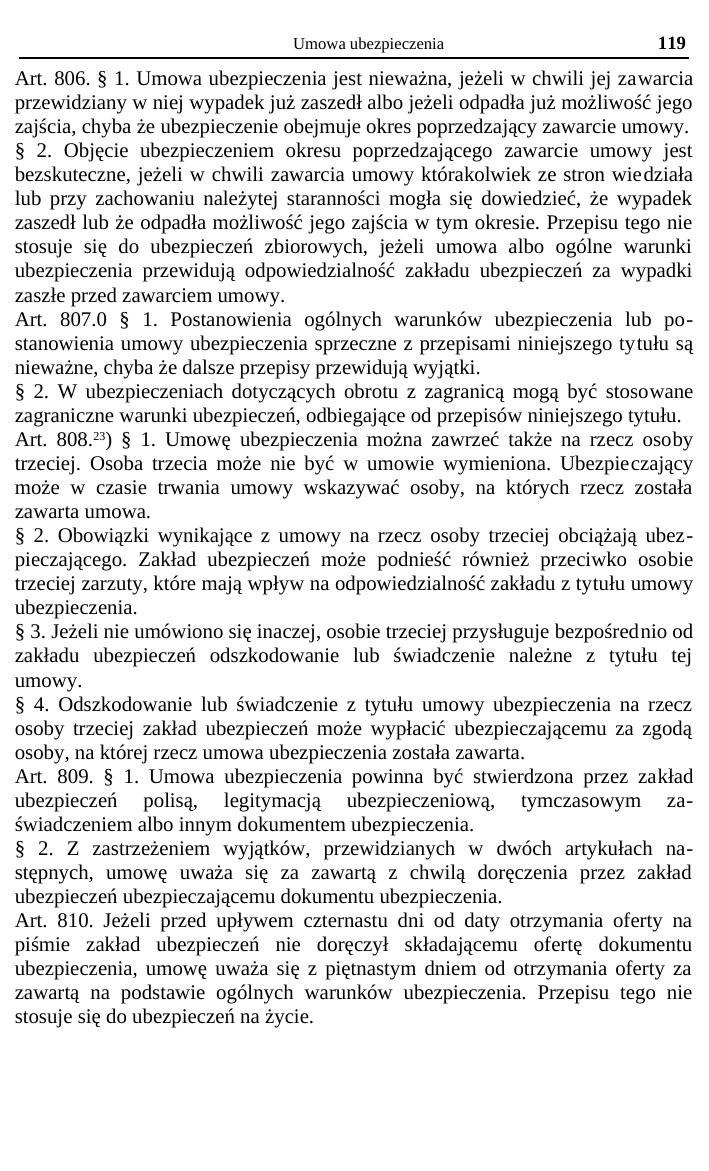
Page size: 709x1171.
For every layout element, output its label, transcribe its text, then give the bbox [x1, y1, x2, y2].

text Umowa ubezpieczenia [14, 34, 444, 53]
text Art. 806. § 1. Umowa ubezpieczenia jest nieważna, jeżeli w chwili jej za­warcia przewidziany w niej wypadek już zaszedł albo jeżeli odpadła już możliwość jego zajścia, chyba że ubezpieczenie obejmuje okres poprzedza­jący zawarcie umowy. [14, 66, 693, 138]
text § 2. Obowiązki wynikające z umowy na rzecz osoby trzeciej obciążają ubez­pieczającego. Zakład ubezpieczeń może podnieść również przeciwko oso­bie trzeciej zarzuty, które mają wpływ na odpowiedzialność zakładu z ty­tułu umowy ubezpieczenia. [14, 523, 693, 619]
text § 4. Odszkodowanie lub świadczenie z tytułu umowy ubezpieczenia na rzecz osoby trzeciej zakład ubezpieczeń może wypłacić ubezpieczającemu za zgodą osoby, na której rzecz umowa ubezpieczenia została zawarta. [14, 692, 693, 764]
text Art. 807.0 § 1. Postanowienia ogólnych warunków ubezpieczenia lub po­stanowienia umowy ubezpieczenia sprzeczne z przepisami niniejszego ty­tułu są nieważne, chyba że dalsze przepisy przewidują wyjątki. [14, 307, 693, 379]
text Art. 808.23) § 1. Umowę ubezpieczenia można zawrzeć także na rzecz oso­by trzeciej. Osoba trzecia może nie być w umowie wymieniona. Ubezpie­czający może w czasie trwania umowy wskazywać osoby, na których rzecz została zawarta umowa. [14, 427, 693, 523]
text § 3. Jeżeli nie umówiono się inaczej, osobie trzeciej przysługuje bezpośred­nio od zakładu ubezpieczeń odszkodowanie lub świadczenie należne z tytułu tej umowy. [14, 619, 693, 692]
text § 2. W ubezpieczeniach dotyczących obrotu z zagranicą mogą być stoso­wane zagraniczne warunki ubezpieczeń, odbiegające od przepisów niniej­szego tytułu. [14, 379, 693, 427]
text 119 [658, 32, 691, 53]
text Art. 809. § 1. Umowa ubezpieczenia powinna być stwierdzona przez za­kład ubezpieczeń polisą, legitymacją ubezpieczeniową, tymczasowym za­świadczeniem albo innym dokumentem ubezpieczenia. [14, 764, 693, 836]
text § 2. Z zastrzeżeniem wyjątków, przewidzianych w dwóch artykułach na­stępnych, umowę uważa się za zawartą z chwilą doręczenia przez zakład ubezpieczeń ubezpieczającemu dokumentu ubezpieczenia. [14, 836, 693, 908]
text § 2. Objęcie ubezpieczeniem okresu poprzedzającego zawarcie umowy jest bezskuteczne, jeżeli w chwili zawarcia umowy którakolwiek ze stron wie­działa lub przy zachowaniu należytej staranności mogła się dowiedzieć, że wypadek zaszedł lub że odpadła możliwość jego zajścia w tym okresie. Przepisu tego nie stosuje się do ubezpieczeń zbiorowych, jeżeli umowa albo ogólne warunki ubezpieczenia przewidują odpowiedzialność zakładu ubezpieczeń za wypadki zaszłe przed zawarciem umowy. [14, 138, 693, 307]
text Art. 810. Jeżeli przed upływem czternastu dni od daty otrzymania oferty na piśmie zakład ubezpieczeń nie doręczył składającemu ofertę dokumentu ubezpieczenia, umowę uważa się z piętnastym dniem od otrzymania oferty za zawartą na podstawie ogólnych warunków ubezpieczenia. Przepisu tego nie stosuje się do ubezpieczeń na życie. [14, 908, 693, 1028]
